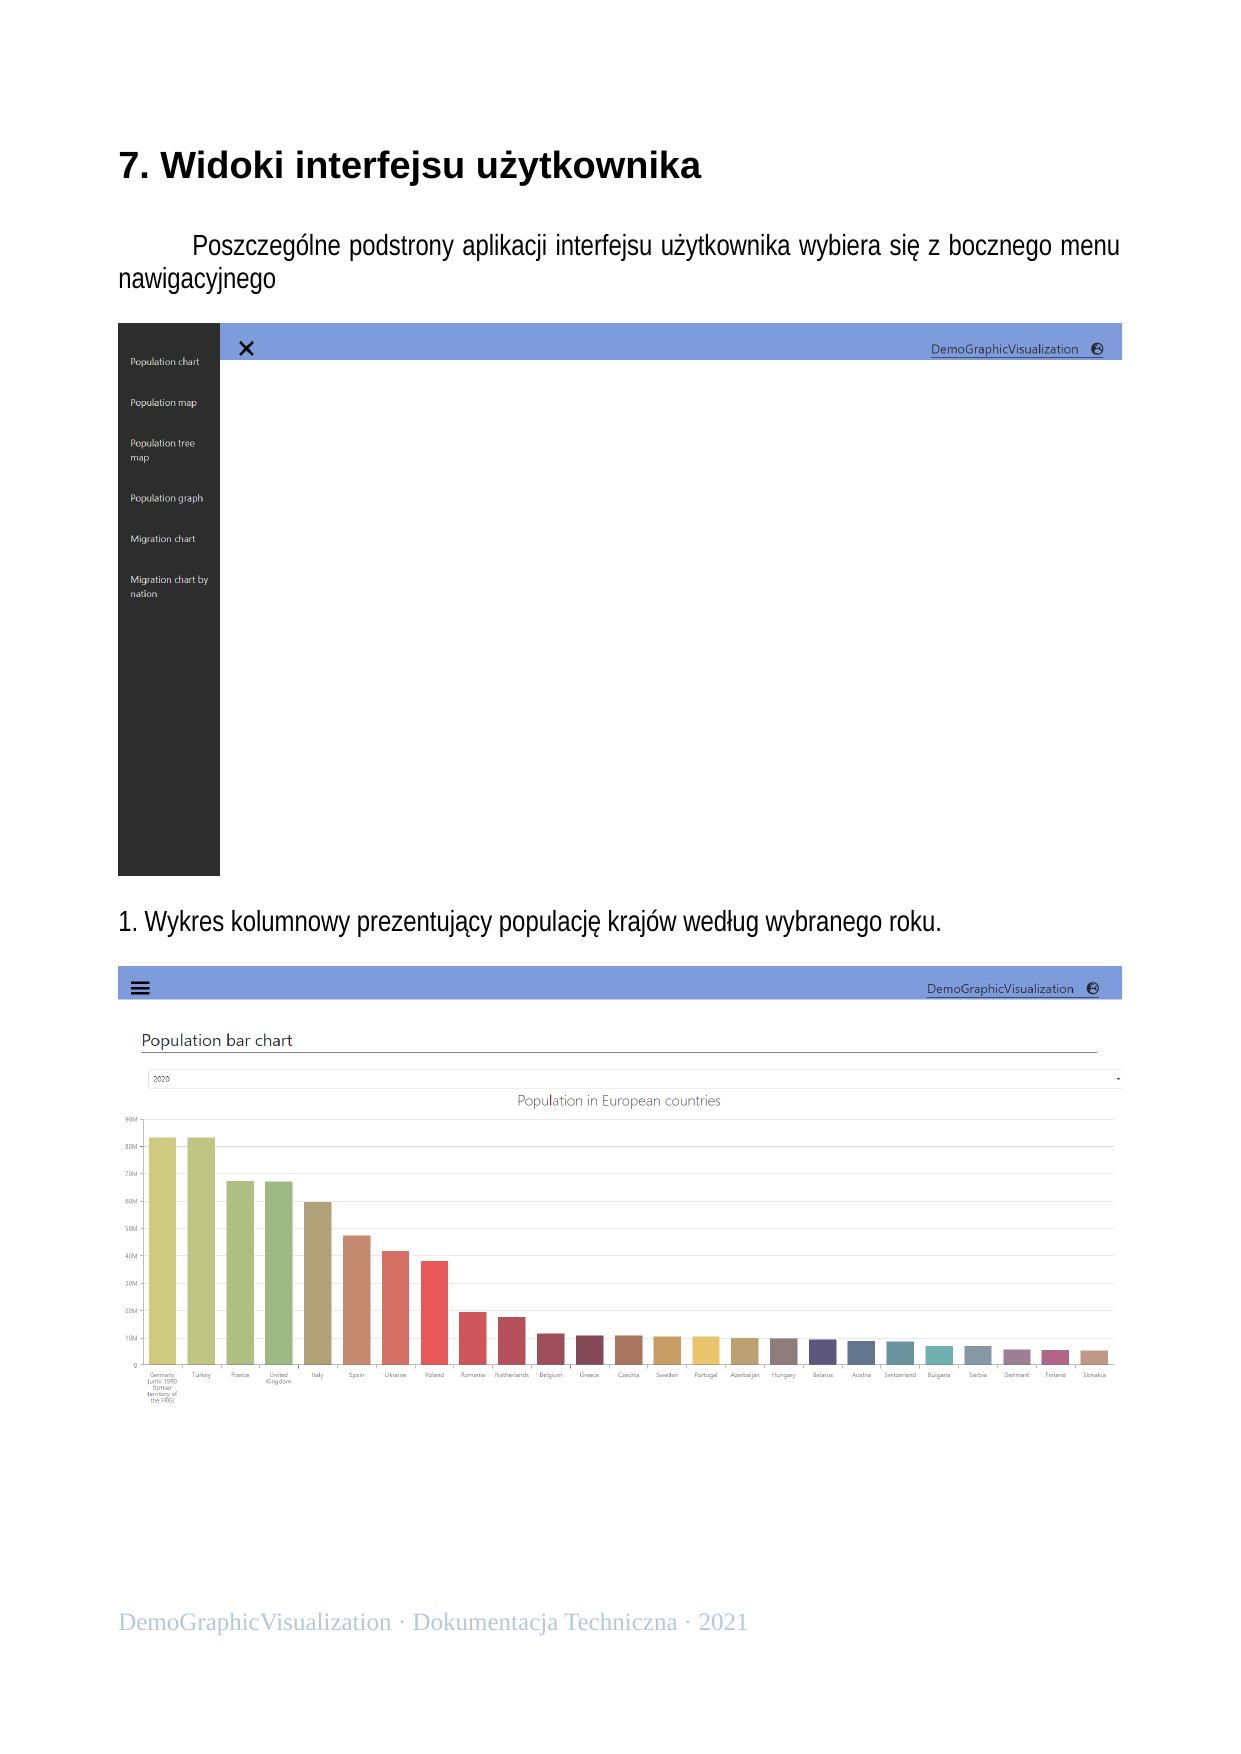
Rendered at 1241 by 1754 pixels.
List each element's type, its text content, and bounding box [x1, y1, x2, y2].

picture [118, 966, 1123, 1458]
picture [118, 323, 1123, 876]
text Poszczególne podstrony aplikacji interfejsu użytkownika wybiera się z bocznego menu nawigacyjnego [118, 228, 1122, 295]
text 1. Wykres kolumnowy prezentujący populację krajów według wybranego roku. [118, 904, 1122, 938]
subtitle 7. Widoki interfejsu użytkownika [118, 143, 1122, 187]
